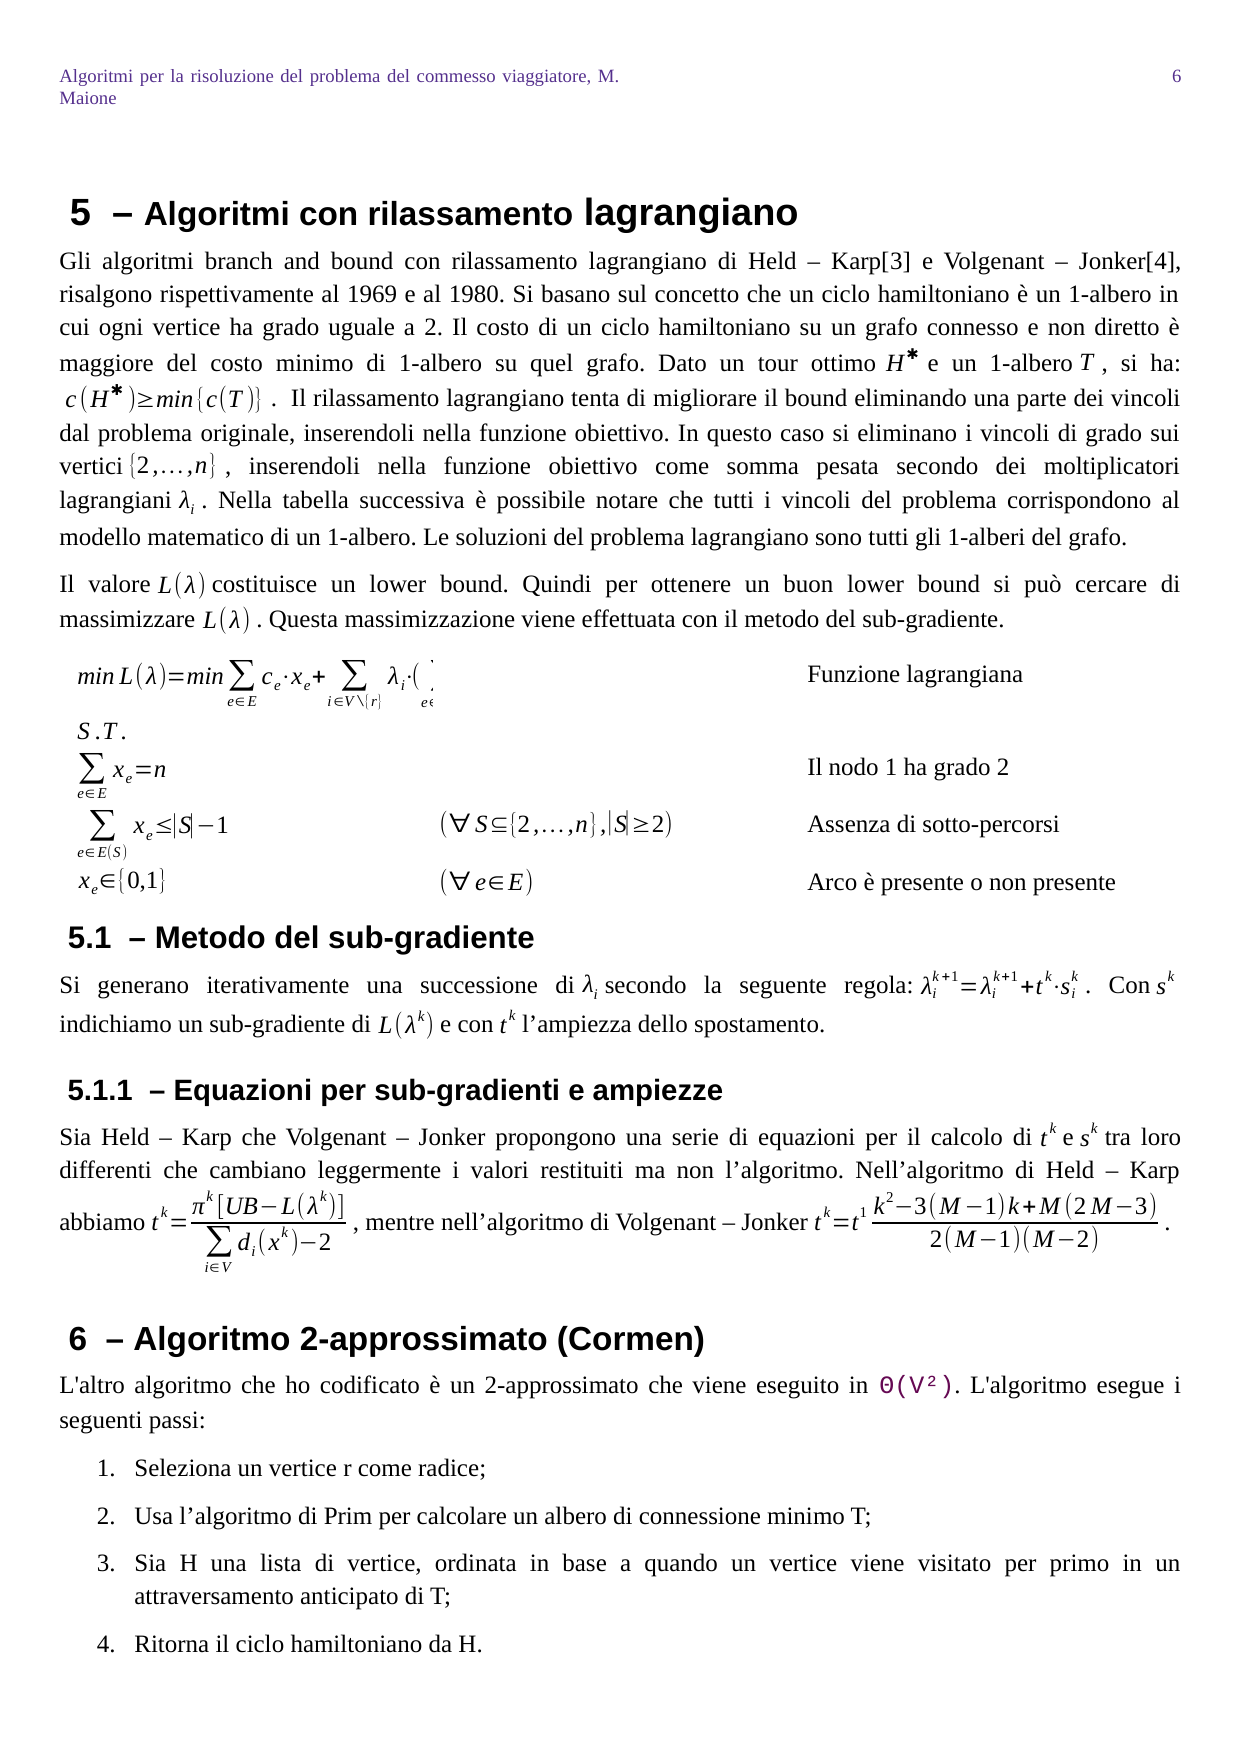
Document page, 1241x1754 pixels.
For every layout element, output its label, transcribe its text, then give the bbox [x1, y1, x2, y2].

table_header [433, 653, 807, 711]
text Il valorecostituisce un lower bound. Quindi per ottenere un buon lower bound si può cercare di massimizzare. Questa massimizzazione viene effettuata con il metodo del sub-gradiente. [59, 569, 1181, 634]
text Gli algoritmi branch and bound con rilassamento lagrangiano di Held – Karp[3] e Volgenant – Jonker[4], risalgono rispettivamente al 1969 e al 1980. Si basano sul concetto che un ciclo hamiltoniano è un 1-albero in cui ogni vertice ha grado uguale a 2. Il costo di un ciclo hamiltoniano su un grafo connesso e non diretto è maggiore del costo minimo di 1-albero su quel grafo. Dato un tour ottimoe un 1-albero, si ha:. Il rilassamento lagrangiano tenta di migliorare il bound eliminando una parte dei vincoli dal problema originale, inserendoli nella funzione obiettivo. In questo caso si eliminano i vincoli di grado sui vertici, inserendoli nella funzione obiettivo come somma pesata secondo dei moltiplicatori lagrangiani. Nella tabella successiva è possibile notare che tutti i vincoli del problema corrispondono al modello matematico di un 1-albero. Le soluzioni del problema lagrangiano sono tutti gli 1-alberi del grafo. [59, 246, 1181, 551]
table_cell [59, 711, 433, 746]
table_cell [59, 861, 433, 898]
table_cell [807, 711, 1181, 746]
list Ritorna il ciclo hamiltoniano da H. [97, 1629, 1181, 1658]
text L'altro algoritmo che ho codificato è un 2-approssimato che viene eseguito in Θ(V²). L'algoritmo esegue i seguenti passi: [59, 1370, 1181, 1434]
table_cell [433, 711, 807, 746]
table_cell Il nodo 1 ha grado 2 [807, 746, 1181, 803]
table_cell [433, 803, 807, 861]
table_header Funzione lagrangiana [807, 653, 1181, 711]
subtitle Algoritmo 2-approssimato (Cormen) [59, 1319, 1181, 1358]
list Sia H una lista di vertice, ordinata in base a quando un vertice viene visitato per primo in un attraversamento anticipato di T; [97, 1548, 1181, 1610]
table_cell [433, 746, 807, 803]
table_cell Assenza di sotto-percorsi [807, 803, 1181, 861]
list Seleziona un vertice r come radice; [97, 1453, 1181, 1482]
table_cell [59, 746, 433, 803]
subtitle Metodo del sub-gradiente [59, 919, 1181, 955]
table_cell [59, 803, 433, 861]
text Si generano iterativamente una successione disecondo la seguente regola:. Conindichiamo un sub-gradiente die conl’ampiezza dello spostamento. [59, 968, 1181, 1040]
table_cell [433, 861, 807, 898]
list Usa l’algoritmo di Prim per calcolare un albero di connessione minimo T; [97, 1501, 1181, 1529]
table_cell Arco è presente o non presente [807, 861, 1181, 898]
table_header [59, 653, 433, 711]
text Sia Held – Karp che Volgenant – Jonker propongono una serie di equazioni per il calcolo dietra loro differenti che cambiano leggermente i valori restituiti ma non l’algoritmo. Nell’algoritmo di Held – Karp abbiamo, mentre nell’algoritmo di Volgenant – Jonker. [59, 1119, 1181, 1276]
subtitle Equazioni per sub-gradienti e ampiezze [59, 1073, 1181, 1107]
subtitle Algoritmi con rilassamento lagrangiano [59, 190, 1181, 234]
